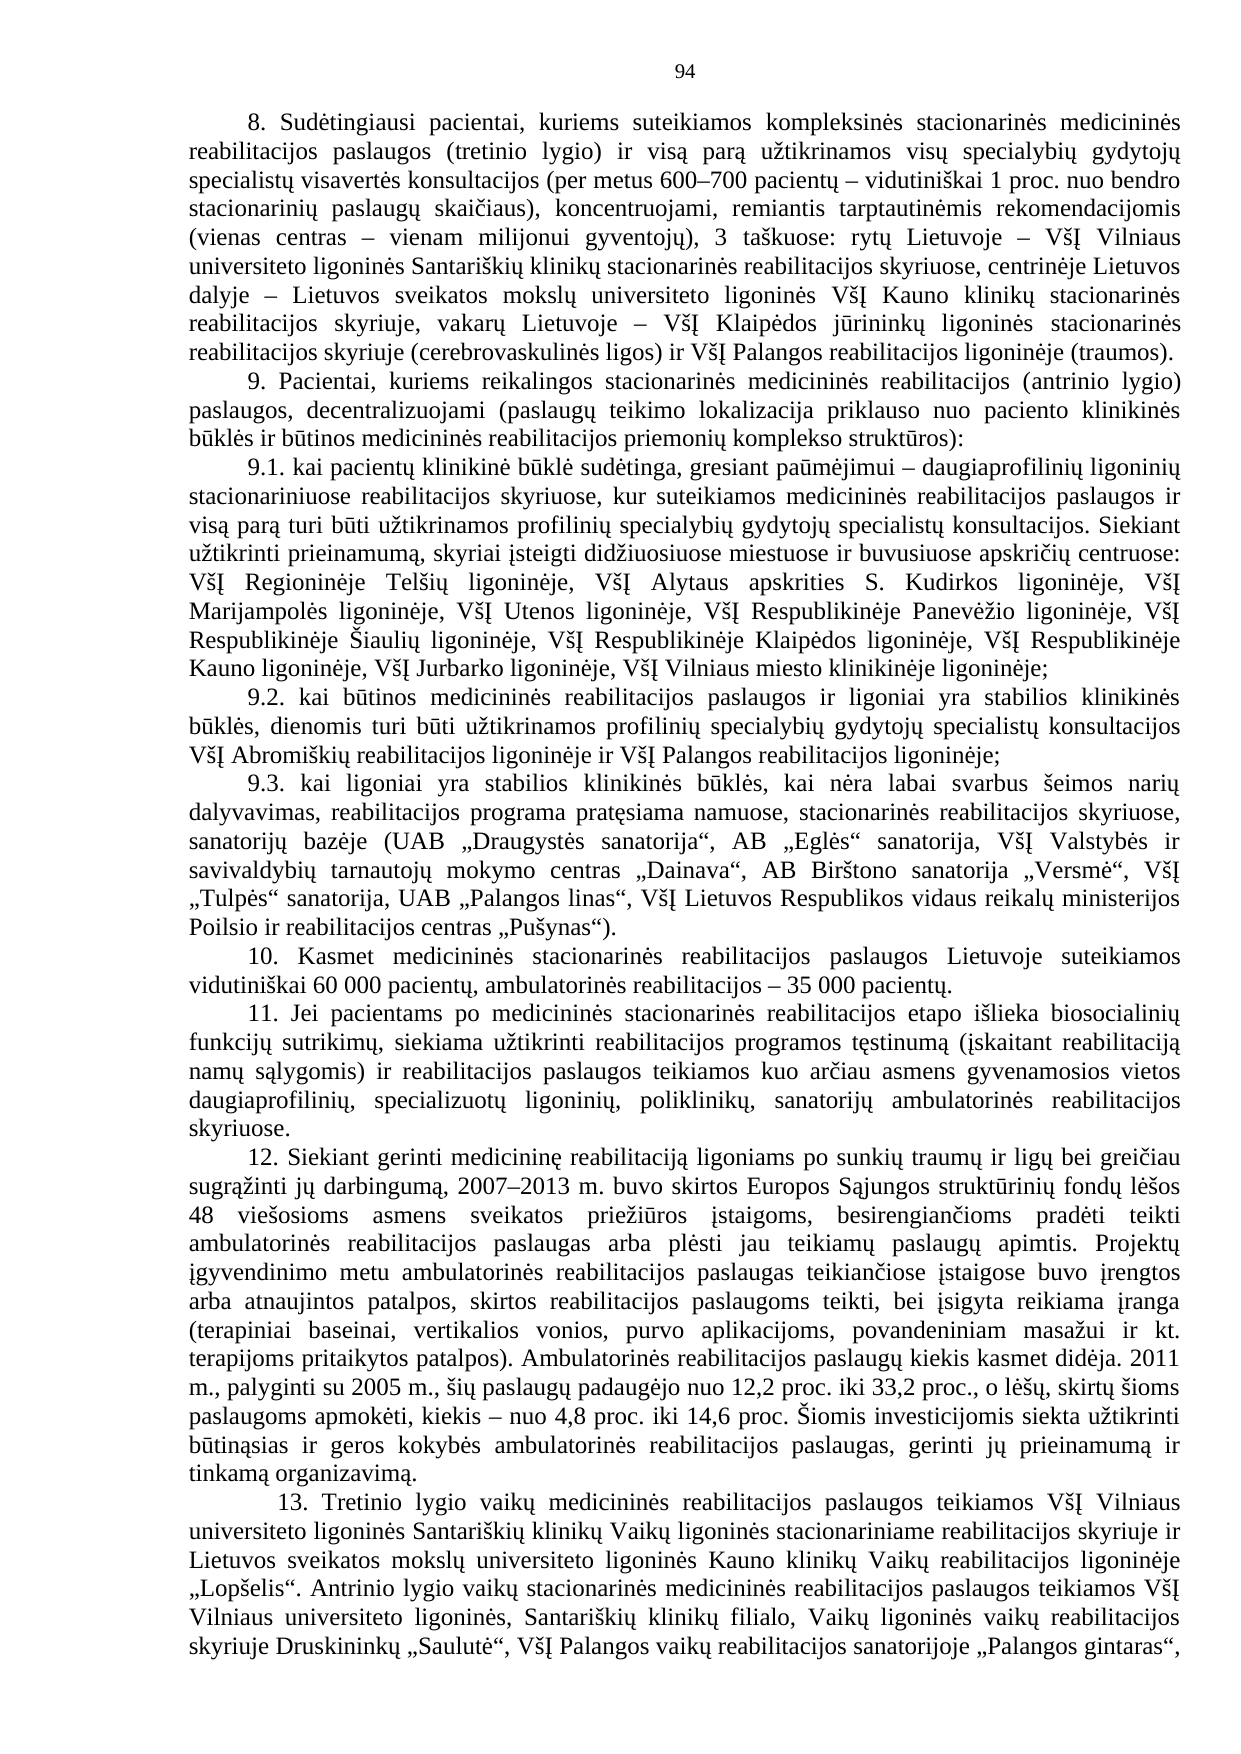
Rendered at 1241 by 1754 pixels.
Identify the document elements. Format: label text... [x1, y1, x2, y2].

text 9.1. kai pacientų klinikinė būklė sudėtinga, gresiant paūmėjimui – daugiaprofilinių ligoninių stacionariniuose reabilitacijos skyriuose, kur suteikiamos medicininės reabilitacijos paslaugos ir visą parą turi būti užtikrinamos profilinių specialybių gydytojų specialistų konsultacijos. Siekiant užtikrinti prieinamumą, skyriai įsteigti didžiuosiuose miestuose ir buvusiuose apskričių centruose: VšĮ Regioninėje Telšių ligoninėje, VšĮ Alytaus apskrities S. Kudirkos ligoninėje, VšĮ Marijampolės ligoninėje, VšĮ Utenos ligoninėje, VšĮ Respublikinėje Panevėžio ligoninėje, VšĮ Respublikinėje Šiaulių ligoninėje, VšĮ Respublikinėje Klaipėdos ligoninėje, VšĮ Respublikinėje Kauno ligoninėje, VšĮ Jurbarko ligoninėje, VšĮ Vilniaus miesto klinikinėje ligoninėje; [188, 452, 1181, 682]
text 11. Jei pacientams po medicininės stacionarinės reabilitacijos etapo išlieka biosocialinių funkcijų sutrikimų, siekiama užtikrinti reabilitacijos programos tęstinumą (įskaitant reabilitaciją namų sąlygomis) ir reabilitacijos paslaugos teikiamos kuo arčiau asmens gyvenamosios vietos daugiaprofilinių, specializuotų ligoninių, poliklinikų, sanatorijų ambulatorinės reabilitacijos skyriuose. [188, 998, 1181, 1142]
text 9.3. kai ligoniai yra stabilios klinikinės būklės, kai nėra labai svarbus šeimos narių dalyvavimas, reabilitacijos programa pratęsiama namuose, stacionarinės reabilitacijos skyriuose, sanatorijų bazėje (UAB „Draugystės sanatorija“, AB „Eglės“ sanatorija, VšĮ Valstybės ir savivaldybių tarnautojų mokymo centras „Dainava“, AB Birštono sanatorija „Versmė“, VšĮ „Tulpės“ sanatorija, UAB „Palangos linas“, VšĮ Lietuvos Respublikos vidaus reikalų ministerijos Poilsio ir reabilitacijos centras „Pušynas“). [188, 768, 1181, 941]
text 9.2. kai būtinos medicininės reabilitacijos paslaugos ir ligoniai yra stabilios klinikinės būklės, dienomis turi būti užtikrinamos profilinių specialybių gydytojų specialistų konsultacijos VšĮ Abromiškių reabilitacijos ligoninėje ir VšĮ Palangos reabilitacijos ligoninėje; [188, 682, 1181, 768]
text 8. Sudėtingiausi pacientai, kuriems suteikiamos kompleksinės stacionarinės medicininės reabilitacijos paslaugos (tretinio lygio) ir visą parą užtikrinamos visų specialybių gydytojų specialistų visavertės konsultacijos (per metus 600–700 pacientų – vidutiniškai 1 proc. nuo bendro stacionarinių paslaugų skaičiaus), koncentruojami, remiantis tarptautinėmis rekomendacijomis (vienas centras – vienam milijonui gyventojų), 3 taškuose: rytų Lietuvoje – VšĮ Vilniaus universiteto ligoninės Santariškių klinikų stacionarinės reabilitacijos skyriuose, centrinėje Lietuvos dalyje – Lietuvos sveikatos mokslų universiteto ligoninės VšĮ Kauno klinikų stacionarinės reabilitacijos skyriuje, vakarų Lietuvoje – VšĮ Klaipėdos jūrininkų ligoninės stacionarinės reabilitacijos skyriuje (cerebrovaskulinės ligos) ir VšĮ Palangos reabilitacijos ligoninėje (traumos). [188, 107, 1181, 366]
text 10. Kasmet medicininės stacionarinės reabilitacijos paslaugos Lietuvoje suteikiamos vidutiniškai 60 000 pacientų, ambulatorinės reabilitacijos – 35 000 pacientų. [188, 941, 1181, 998]
text 9. Pacientai, kuriems reikalingos stacionarinės medicininės reabilitacijos (antrinio lygio) paslaugos, decentralizuojami (paslaugų teikimo lokalizacija priklauso nuo paciento klinikinės būklės ir būtinos medicininės reabilitacijos priemonių komplekso struktūros): [188, 366, 1181, 452]
text 13. Tretinio lygio vaikų medicininės reabilitacijos paslaugos teikiamos VšĮ Vilniaus universiteto ligoninės Santariškių klinikų Vaikų ligoninės stacionariniame reabilitacijos skyriuje ir Lietuvos sveikatos mokslų universiteto ligoninės Kauno klinikų Vaikų reabilitacijos ligoninėje „Lopšelis“. Antrinio lygio vaikų stacionarinės medicininės reabilitacijos paslaugos teikiamos VšĮ Vilniaus universiteto ligoninės, Santariškių klinikų filialo, Vaikų ligoninės vaikų reabilitacijos skyriuje Druskininkų „Saulutė“, VšĮ Palangos vaikų reabilitacijos sanatorijoje „Palangos gintaras“, [188, 1487, 1181, 1660]
text 12. Siekiant gerinti medicininę reabilitaciją ligoniams po sunkių traumų ir ligų bei greičiau sugrąžinti jų darbingumą, 2007–2013 m. buvo skirtos Europos Sąjungos struktūrinių fondų lėšos 48 viešosioms asmens sveikatos priežiūros įstaigoms, besirengiančioms pradėti teikti ambulatorinės reabilitacijos paslaugas arba plėsti jau teikiamų paslaugų apimtis. Projektų įgyvendinimo metu ambulatorinės reabilitacijos paslaugas teikiančiose įstaigose buvo įrengtos arba atnaujintos patalpos, skirtos reabilitacijos paslaugoms teikti, bei įsigyta reikiama įranga (terapiniai baseinai, vertikalios vonios, purvo aplikacijoms, povandeniniam masažui ir kt. terapijoms pritaikytos patalpos). Ambulatorinės reabilitacijos paslaugų kiekis kasmet didėja. 2011 m., palyginti su 2005 m., šių paslaugų padaugėjo nuo 12,2 proc. iki 33,2 proc., o lėšų, skirtų šioms paslaugoms apmokėti, kiekis – nuo 4,8 proc. iki 14,6 proc. Šiomis investicijomis siekta užtikrinti būtinąsias ir geros kokybės ambulatorinės reabilitacijos paslaugas, gerinti jų prieinamumą ir tinkamą organizavimą. [188, 1142, 1181, 1487]
